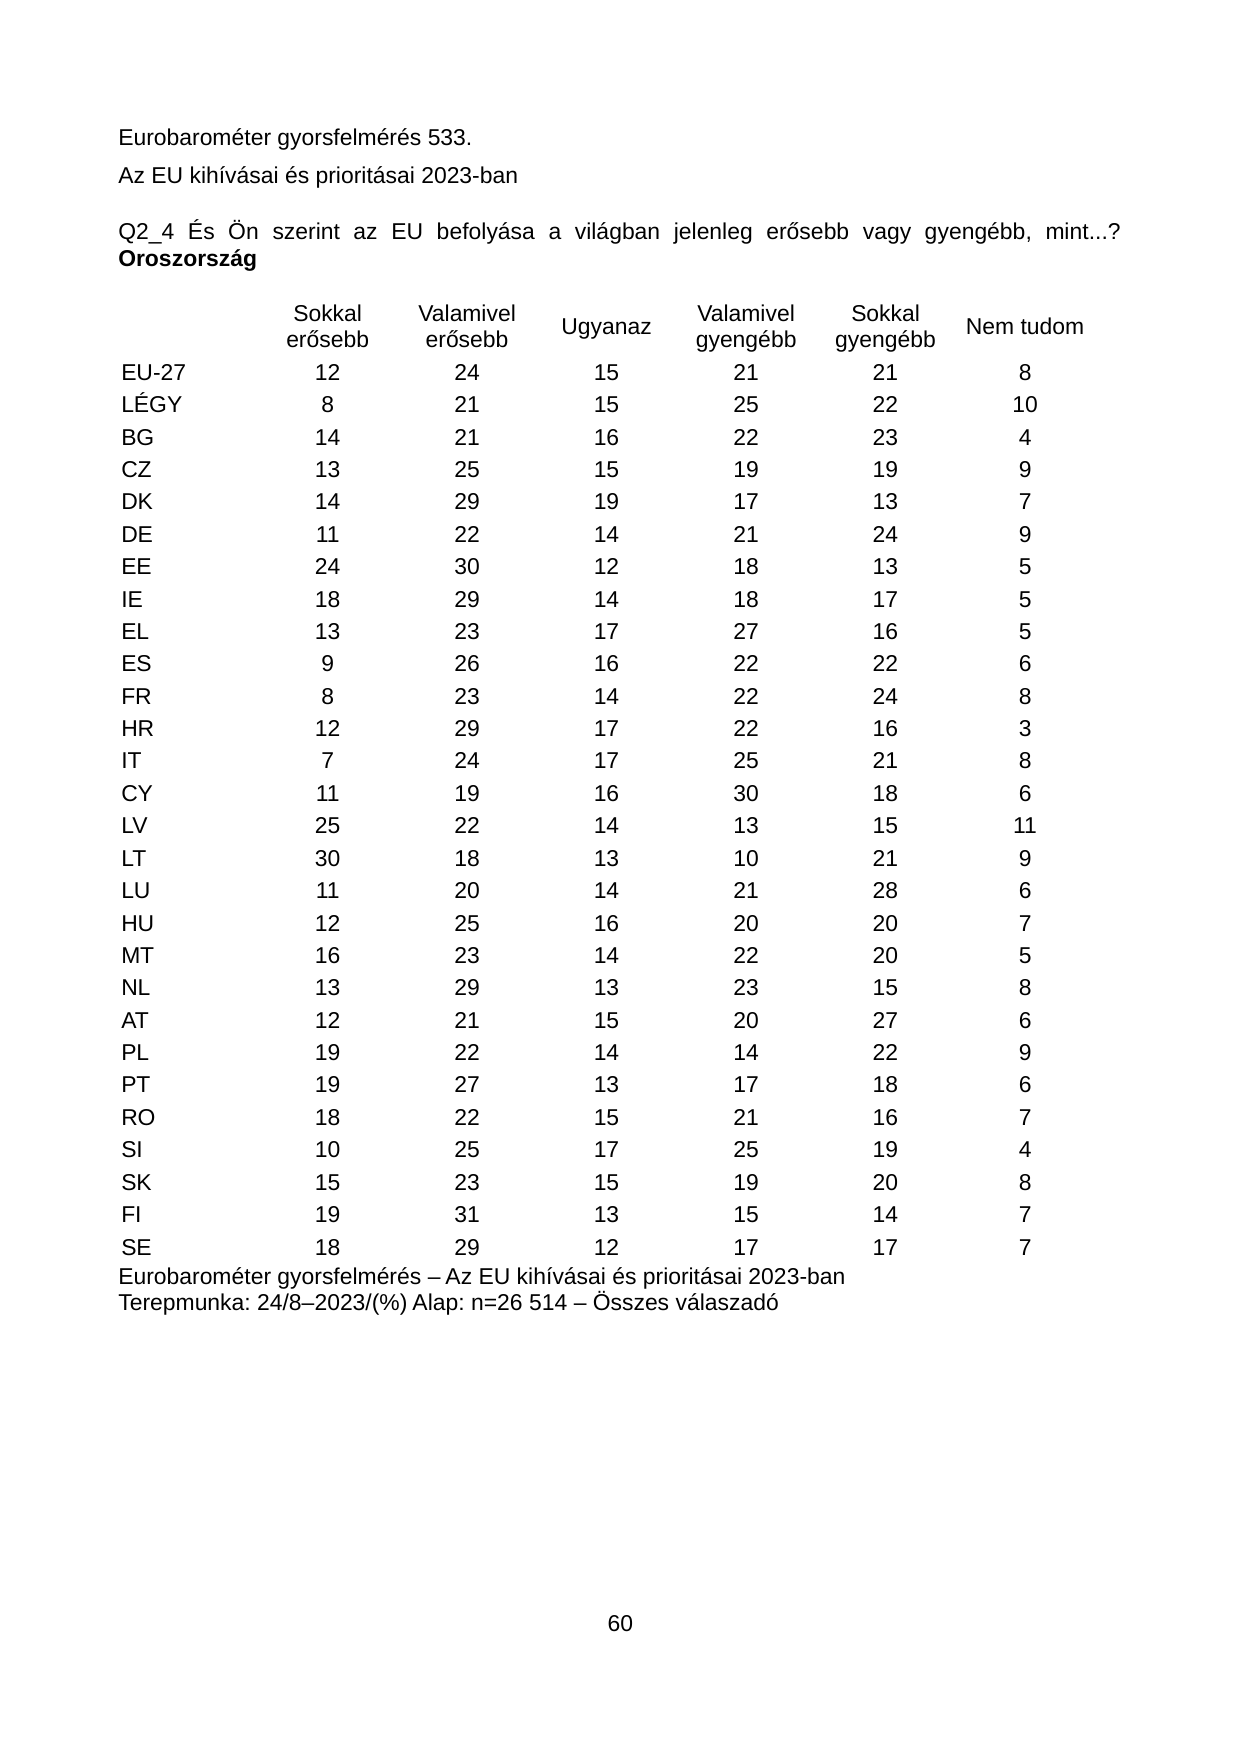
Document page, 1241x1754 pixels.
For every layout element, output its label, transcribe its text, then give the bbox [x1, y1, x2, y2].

table_cell 13 [258, 971, 397, 1004]
table_cell 20 [397, 874, 537, 906]
table_cell 14 [537, 809, 676, 842]
table_cell 17 [537, 712, 676, 744]
table_cell 8 [955, 745, 1094, 777]
table_cell 25 [258, 809, 397, 842]
table_cell 8 [258, 680, 397, 712]
table_cell 15 [537, 1004, 676, 1036]
table_cell SK [118, 1166, 258, 1198]
table_cell LT [118, 842, 258, 874]
table_cell 20 [676, 906, 816, 939]
table_cell 3 [955, 712, 1094, 744]
table_cell 19 [676, 1166, 816, 1198]
table_cell NL [118, 971, 258, 1004]
table_cell 14 [537, 939, 676, 971]
table_cell 22 [397, 809, 537, 842]
table_cell FR [118, 680, 258, 712]
table_cell 7 [955, 906, 1094, 939]
table_cell 19 [397, 777, 537, 809]
table_cell 7 [955, 1101, 1094, 1133]
table_cell 14 [537, 583, 676, 615]
table_cell PL [118, 1036, 258, 1068]
table_cell 25 [397, 906, 537, 939]
table_cell 14 [537, 518, 676, 550]
table_cell 24 [397, 356, 537, 388]
table_cell 13 [816, 550, 955, 582]
table_cell 18 [676, 583, 816, 615]
table_cell 22 [816, 1036, 955, 1068]
table_cell 18 [676, 550, 816, 582]
table_cell 16 [816, 712, 955, 744]
table_cell 13 [537, 1069, 676, 1101]
table_cell 6 [955, 874, 1094, 906]
table_cell CZ [118, 453, 258, 485]
table_cell 19 [258, 1036, 397, 1068]
table_cell 15 [537, 453, 676, 485]
table_cell 13 [258, 453, 397, 485]
table_cell 24 [397, 745, 537, 777]
table_cell 8 [955, 356, 1094, 388]
table_cell 21 [676, 356, 816, 388]
table_cell 21 [397, 388, 537, 421]
table_cell 18 [397, 842, 537, 874]
table_cell 5 [955, 583, 1094, 615]
table_cell 16 [258, 939, 397, 971]
table_cell 15 [816, 809, 955, 842]
table_cell 22 [676, 939, 816, 971]
table_cell 22 [816, 647, 955, 680]
table_cell 7 [258, 745, 397, 777]
table_cell 10 [676, 842, 816, 874]
table_cell 22 [676, 647, 816, 680]
table_cell 22 [676, 421, 816, 453]
table_cell 30 [397, 550, 537, 582]
table_cell 15 [537, 1166, 676, 1198]
table_cell MT [118, 939, 258, 971]
table_cell 14 [258, 485, 397, 518]
table_cell LÉGY [118, 388, 258, 421]
table_cell 22 [397, 1101, 537, 1133]
table_cell LU [118, 874, 258, 906]
table_cell 24 [258, 550, 397, 582]
table_cell LV [118, 809, 258, 842]
table_cell 12 [537, 550, 676, 582]
table_cell 19 [676, 453, 816, 485]
table_cell 17 [816, 1230, 955, 1263]
table_cell 28 [816, 874, 955, 906]
table_cell ES [118, 647, 258, 680]
table_cell RO [118, 1101, 258, 1133]
table_cell 14 [816, 1198, 955, 1230]
table_cell 22 [816, 388, 955, 421]
table_cell 11 [258, 874, 397, 906]
table_cell 27 [397, 1069, 537, 1101]
table_cell CY [118, 777, 258, 809]
table_cell 17 [537, 745, 676, 777]
table_cell FI [118, 1198, 258, 1230]
table_cell 22 [676, 712, 816, 744]
table_cell 21 [676, 518, 816, 550]
table_cell 5 [955, 550, 1094, 582]
table_cell 14 [676, 1036, 816, 1068]
table_cell 29 [397, 1230, 537, 1263]
table_cell 23 [397, 680, 537, 712]
table_cell 17 [676, 1230, 816, 1263]
table_cell 21 [676, 1101, 816, 1133]
table_cell 8 [258, 388, 397, 421]
table_cell 9 [955, 842, 1094, 874]
table_cell 13 [676, 809, 816, 842]
table_cell 22 [397, 518, 537, 550]
table_cell 21 [397, 421, 537, 453]
table_cell 15 [258, 1166, 397, 1198]
table_cell 12 [258, 712, 397, 744]
table_cell 15 [537, 1101, 676, 1133]
table_cell 4 [955, 1133, 1094, 1166]
table_header Sokkal gyengébb [816, 297, 955, 356]
table_cell 23 [397, 615, 537, 647]
table_cell 20 [816, 939, 955, 971]
table_cell 24 [816, 518, 955, 550]
table_cell 6 [955, 1069, 1094, 1101]
table_cell IT [118, 745, 258, 777]
table_cell 10 [955, 388, 1094, 421]
table_cell 30 [676, 777, 816, 809]
table_cell 13 [537, 971, 676, 1004]
table_cell 6 [955, 1004, 1094, 1036]
table_cell 17 [676, 1069, 816, 1101]
table_cell 12 [258, 906, 397, 939]
table_cell 15 [537, 388, 676, 421]
table_cell 9 [955, 1036, 1094, 1068]
table_cell 11 [258, 777, 397, 809]
table_cell 20 [676, 1004, 816, 1036]
table_cell HR [118, 712, 258, 744]
table_cell 23 [816, 421, 955, 453]
table_cell 25 [676, 745, 816, 777]
table_cell 29 [397, 971, 537, 1004]
table_cell 13 [537, 1198, 676, 1230]
table_cell 21 [816, 745, 955, 777]
table_cell 10 [258, 1133, 397, 1166]
table_cell 26 [397, 647, 537, 680]
table_cell 19 [258, 1198, 397, 1230]
table_cell 17 [537, 1133, 676, 1166]
table_cell 7 [955, 485, 1094, 518]
table_cell 17 [816, 583, 955, 615]
table_cell 30 [258, 842, 397, 874]
table_cell 18 [816, 1069, 955, 1101]
table_cell 14 [258, 421, 397, 453]
table_cell 23 [676, 971, 816, 1004]
text Eurobarométer gyorsfelmérés – Az EU kihívásai és prioritásai 2023-ban [118, 1263, 1122, 1289]
table_cell 21 [397, 1004, 537, 1036]
table_cell 21 [816, 842, 955, 874]
table_cell 12 [258, 1004, 397, 1036]
table_cell 16 [537, 906, 676, 939]
table_cell IE [118, 583, 258, 615]
table_header Valamivel erősebb [397, 297, 537, 356]
table_cell EL [118, 615, 258, 647]
table_cell 16 [816, 615, 955, 647]
table_cell 18 [816, 777, 955, 809]
table_cell 17 [537, 615, 676, 647]
table_cell 9 [955, 453, 1094, 485]
table_cell 16 [537, 777, 676, 809]
table_cell 6 [955, 647, 1094, 680]
table_cell PT [118, 1069, 258, 1101]
table_cell 13 [537, 842, 676, 874]
table_cell 4 [955, 421, 1094, 453]
table_cell 15 [816, 971, 955, 1004]
table_cell SE [118, 1230, 258, 1263]
table_cell 19 [816, 1133, 955, 1166]
table_cell 5 [955, 615, 1094, 647]
table_cell 19 [537, 485, 676, 518]
table_header [118, 297, 258, 356]
table_cell 7 [955, 1230, 1094, 1263]
table_cell 5 [955, 939, 1094, 971]
text Q2_4 És Ön szerint az EU befolyása a világban jelenleg erősebb vagy gyengébb, mint...? Oroszország [118, 218, 1122, 271]
table_cell 18 [258, 1230, 397, 1263]
table_cell 16 [537, 421, 676, 453]
table_cell 25 [397, 1133, 537, 1166]
table_cell 25 [676, 1133, 816, 1166]
table_cell 22 [676, 680, 816, 712]
table_cell EU-27 [118, 356, 258, 388]
table_cell 15 [537, 356, 676, 388]
table_cell AT [118, 1004, 258, 1036]
table_header Valamivel gyengébb [676, 297, 816, 356]
table_cell 17 [676, 485, 816, 518]
table_cell 22 [397, 1036, 537, 1068]
table_cell 21 [816, 356, 955, 388]
table_cell 11 [955, 809, 1094, 842]
table_cell 27 [676, 615, 816, 647]
table_cell 18 [258, 1101, 397, 1133]
table_cell 8 [955, 1166, 1094, 1198]
table_cell 14 [537, 874, 676, 906]
table_cell 8 [955, 971, 1094, 1004]
table_cell 14 [537, 1036, 676, 1068]
table_cell 24 [816, 680, 955, 712]
table_header Ugyanaz [537, 297, 676, 356]
table_cell DK [118, 485, 258, 518]
table_cell 12 [258, 356, 397, 388]
table_cell 23 [397, 939, 537, 971]
table_cell 9 [955, 518, 1094, 550]
table_cell 29 [397, 485, 537, 518]
table_cell 16 [537, 647, 676, 680]
text Terepmunka: 24/8–2023/(%) Alap: n=26 514 – Összes válaszadó [118, 1289, 1122, 1316]
table_cell 23 [397, 1166, 537, 1198]
table_header Nem tudom [955, 297, 1094, 356]
table_cell HU [118, 906, 258, 939]
table_cell 7 [955, 1198, 1094, 1230]
table_cell 25 [397, 453, 537, 485]
table_cell BG [118, 421, 258, 453]
table_cell 19 [816, 453, 955, 485]
table_cell SI [118, 1133, 258, 1166]
table_cell 19 [258, 1069, 397, 1101]
table_cell 20 [816, 906, 955, 939]
table_cell 31 [397, 1198, 537, 1230]
table_cell 11 [258, 518, 397, 550]
table_cell EE [118, 550, 258, 582]
table_cell 13 [258, 615, 397, 647]
table_cell DE [118, 518, 258, 550]
table_cell 12 [537, 1230, 676, 1263]
table_cell 13 [816, 485, 955, 518]
table_cell 8 [955, 680, 1094, 712]
table_cell 9 [258, 647, 397, 680]
table_cell 25 [676, 388, 816, 421]
table_cell 21 [676, 874, 816, 906]
table_header Sokkal erősebb [258, 297, 397, 356]
table_cell 16 [816, 1101, 955, 1133]
table_cell 27 [816, 1004, 955, 1036]
table_cell 20 [816, 1166, 955, 1198]
table_cell 29 [397, 583, 537, 615]
table_cell 15 [676, 1198, 816, 1230]
table_cell 6 [955, 777, 1094, 809]
table_cell 18 [258, 583, 397, 615]
table_cell 29 [397, 712, 537, 744]
table_cell 14 [537, 680, 676, 712]
